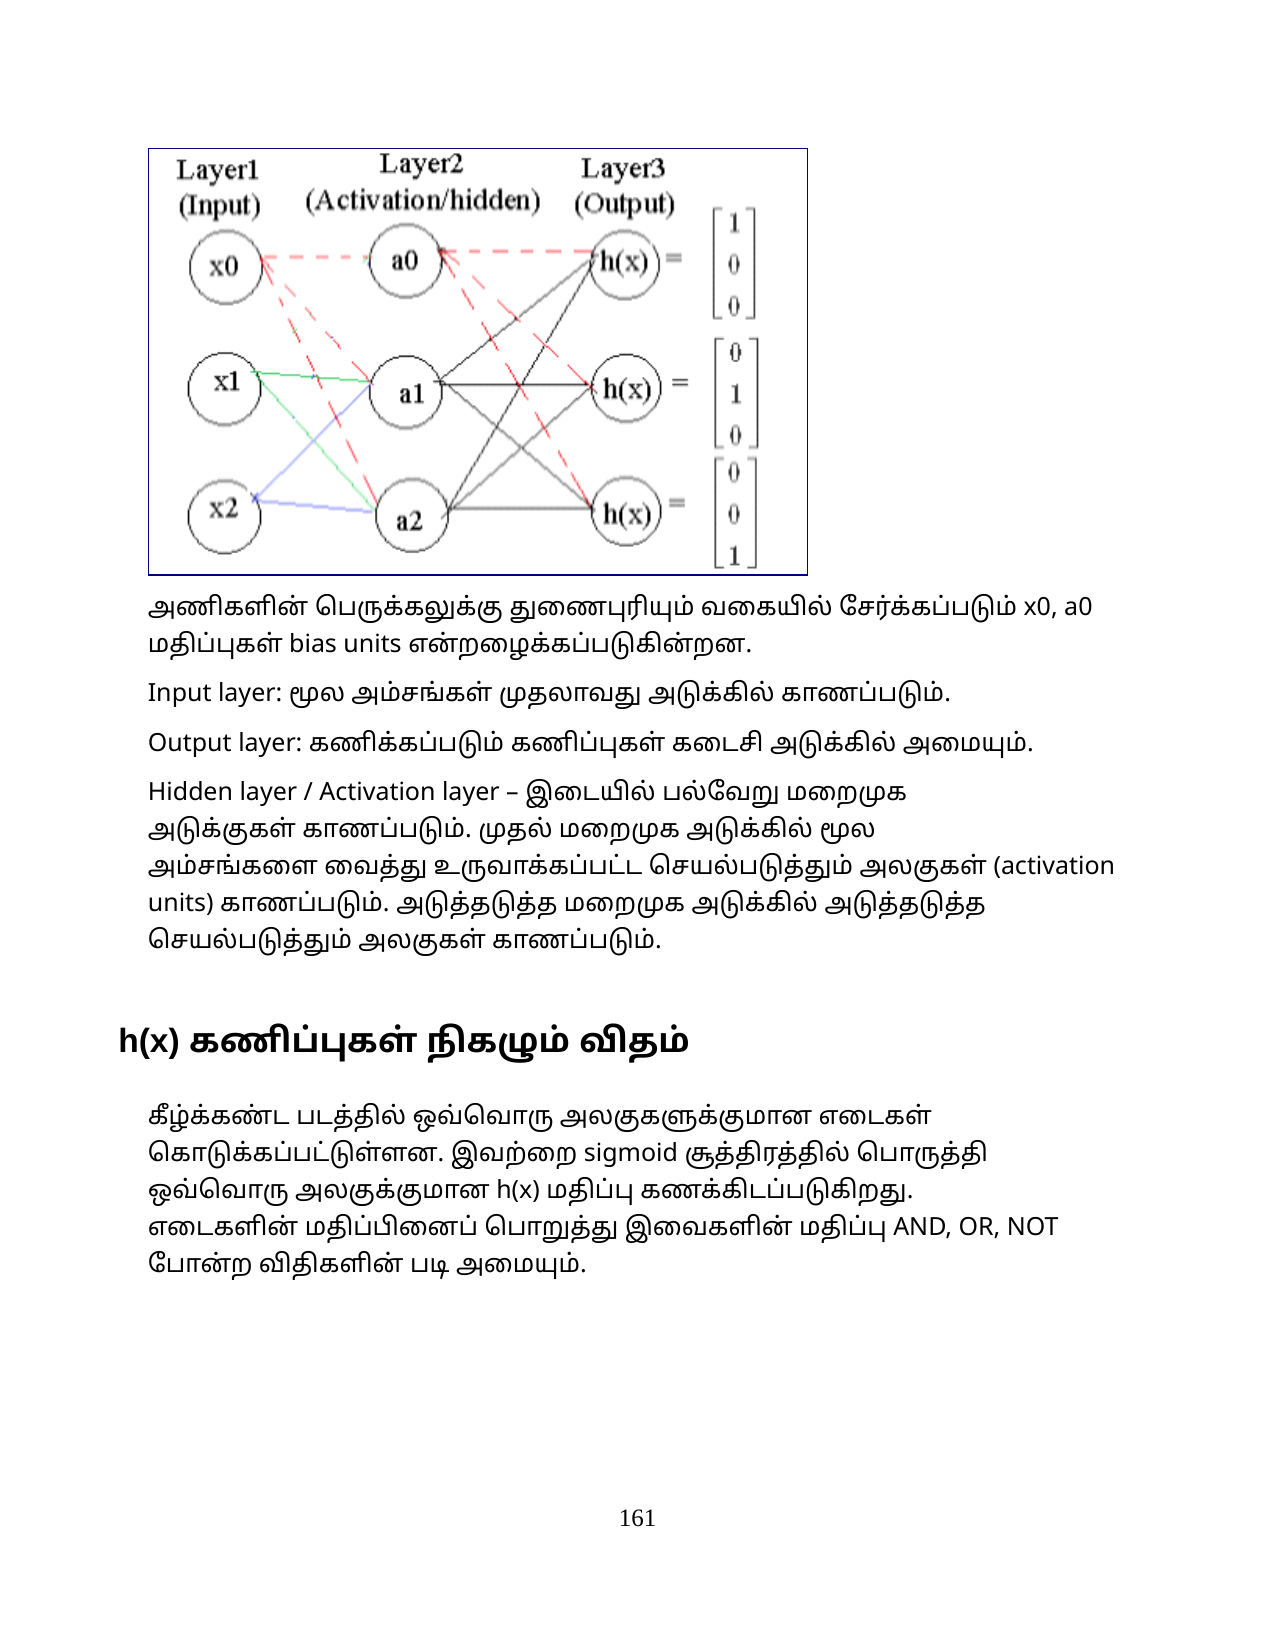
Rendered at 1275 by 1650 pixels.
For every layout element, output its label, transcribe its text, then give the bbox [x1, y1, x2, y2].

picture [149, 149, 807, 574]
text Input layer: மூல அம்சங்கள் முதலாவது அடுக்கில் காணப்படும். [118, 645, 1157, 695]
text கீழ்க்கண்ட படத்தில் ஒவ்வொரு அலகுகளுக்குமான எடைகள் கொடுக்கப்பட்டுள்ளன. இவற்றை sigmoid சூத்திரத்தில் பொருத்தி ஒவ்வொரு அலகுக்குமான h(x) மதிப்பு கணக்கிடப்படுகிறது. எடைகளின் மதிப்பினைப் பொறுத்து இவைகளின் மதிப்பு AND, OR, NOT போன்ற விதிகளின் படி அமையும். [118, 1072, 1157, 1312]
text அணிகளின் பெருக்கலுக்கு துணைபுரியும் வகையில் சேர்க்கப்படும் x0, a0 மதிப்புகள் bias units என்றழைக்கப்படுகின்றன. [118, 559, 1157, 645]
subtitle h(x) கணிப்புகள் நிகழும் விதம் [118, 1021, 1157, 1060]
text Hidden layer / Activation layer – இடையில் பல்வேறு மறைமுக அடுக்குகள் காணப்படும். முதல் மறைமுக அடுக்கில் மூல அம்சங்களை வைத்து உருவாக்கப்பட்ட செயல்படுத்தும் அலகுகள் (activation units) காணப்படும். அடுத்தடுத்த மறைமுக அடுக்கில் அடுத்தடுத்த செயல்படுத்தும் அலகுகள் காணப்படும். [118, 744, 1157, 988]
text Output layer: கணிக்கப்படும் கணிப்புகள் கடைசி அடுக்கில் அமையும். [118, 695, 1157, 744]
